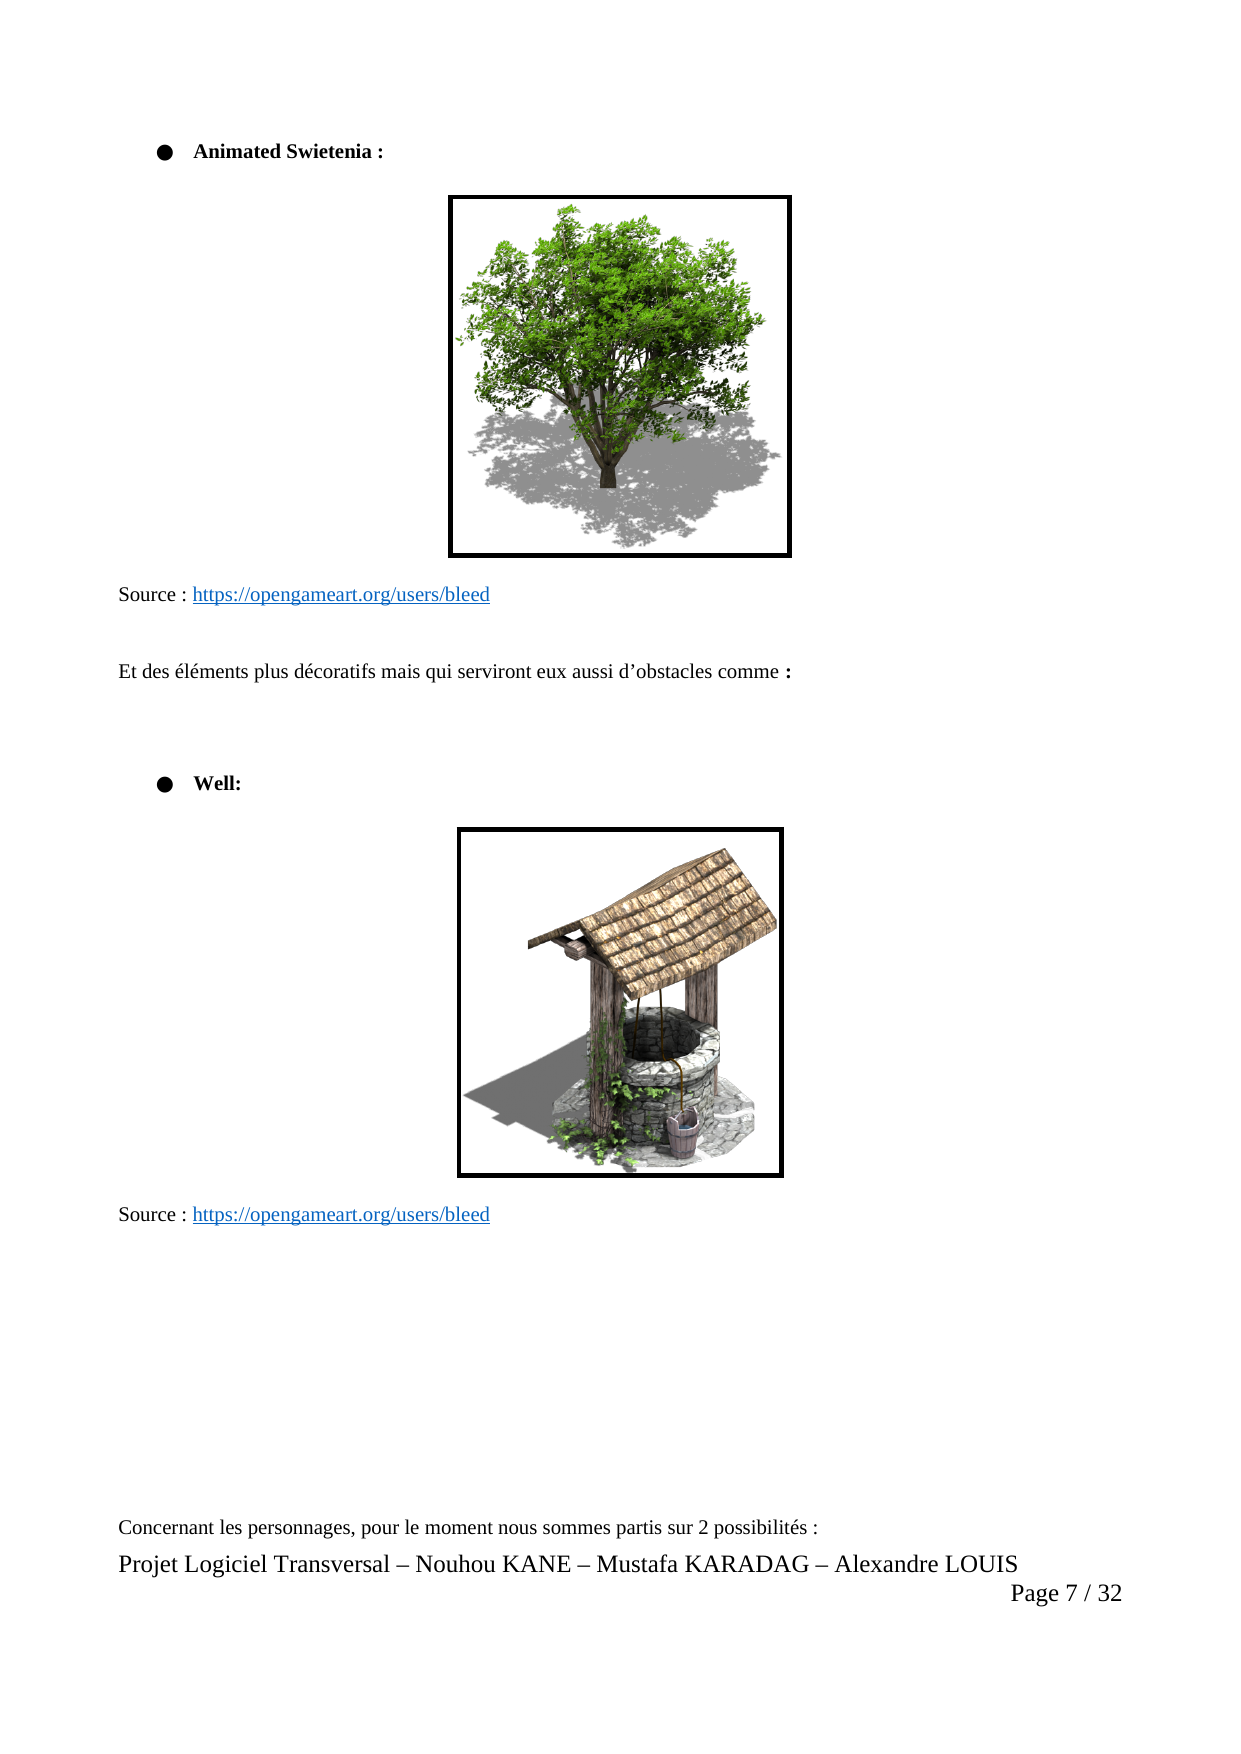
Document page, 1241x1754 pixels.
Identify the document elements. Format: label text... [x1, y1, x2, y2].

text Et des éléments plus décoratifs mais qui serviront eux aussi d’obstacles comme : [118, 659, 1122, 683]
text Source : https://opengameart.org/users/bleed [118, 1202, 1122, 1226]
list Well: [156, 760, 1122, 803]
text Source : https://opengameart.org/users/bleed [118, 582, 1122, 606]
list Animated Swietenia : [156, 128, 1122, 171]
text Concernant les personnages, pour le moment nous sommes partis sur 2 possibilités : [118, 1515, 1122, 1539]
